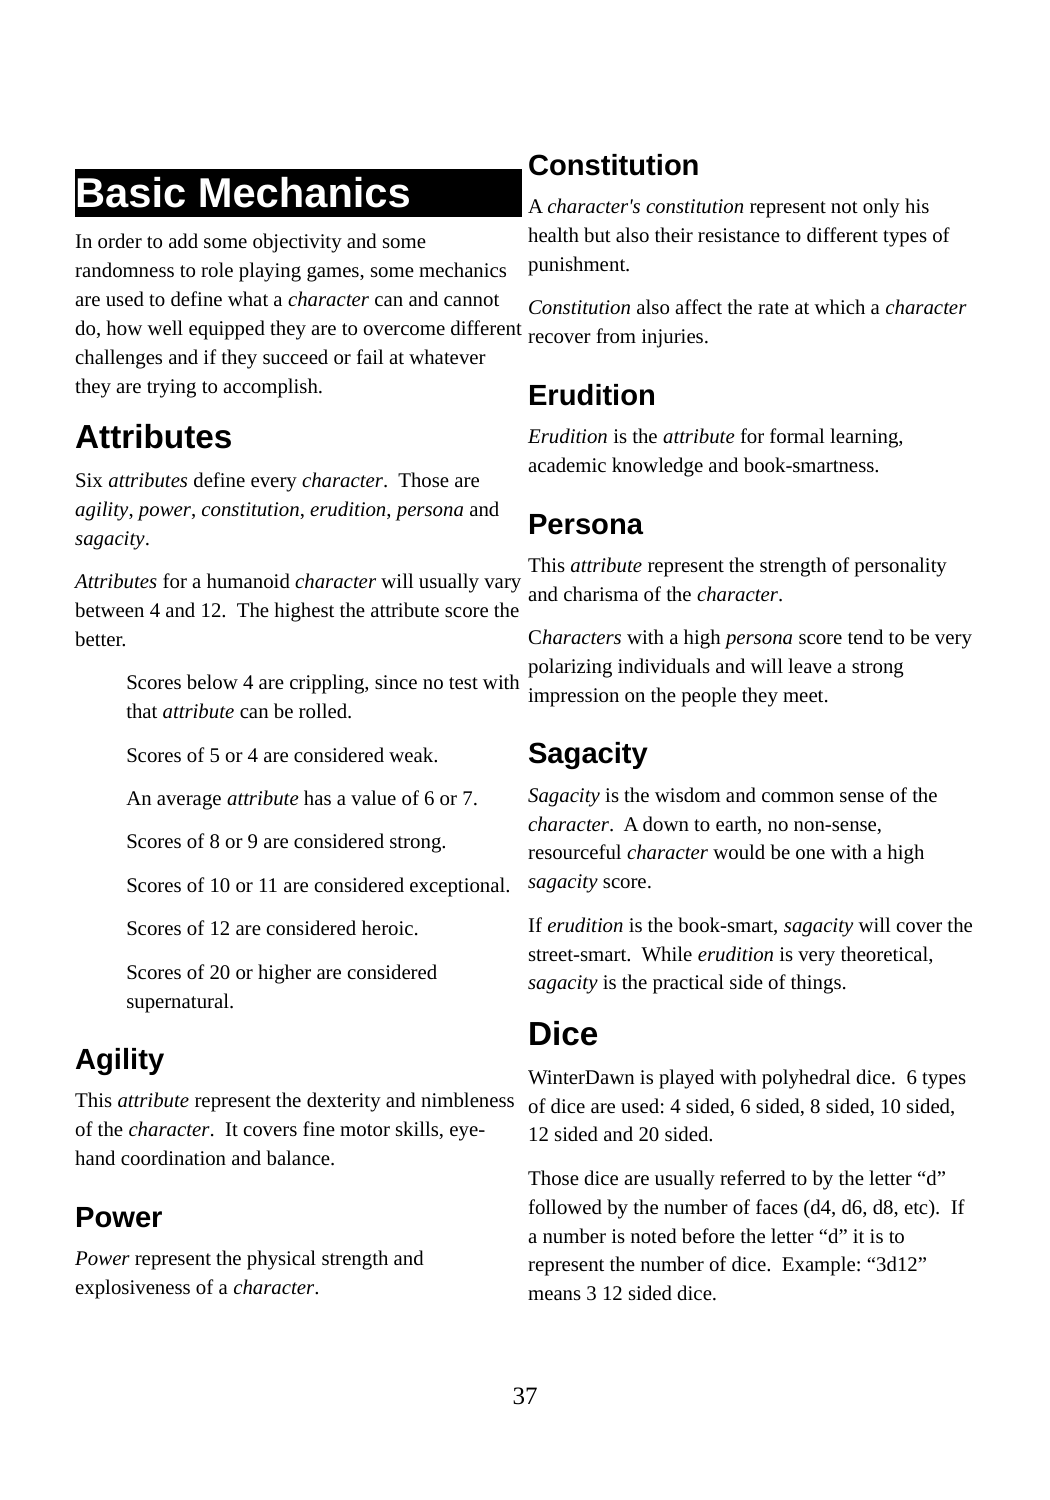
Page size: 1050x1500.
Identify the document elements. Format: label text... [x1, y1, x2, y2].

text A character's constitution represent not only his health but also their resistance to different types of punishment. [528, 194, 975, 276]
text Sagacity is the wisdom and common sense of the character. A down to earth, no non-sense, resourceful character would be one with a high sagacity score. [528, 783, 975, 893]
text Erudition is the attribute for formal learning, academic knowledge and book-smartness. [528, 424, 975, 477]
subtitle Dice [528, 1014, 975, 1052]
text This attribute represent the dexterity and nimbleness of the character. It covers fine motor skills, eye-hand coordination and balance. [75, 1088, 522, 1170]
text In order to add some objectivity and some randomness to role playing games, some mechanics are used to define what a character can and cannot do, how well equipped they are to overcome different challenges and if they succeed or fail at whatever they are trying to accomplish. [75, 229, 522, 398]
text Power represent the physical strength and explosiveness of a character. [75, 1246, 522, 1299]
subtitle Sagacity [528, 737, 975, 770]
text Scores below 4 are crippling, since no test with that attribute can be rolled. [126, 670, 522, 723]
text Scores of 20 or higher are considered supernatural. [126, 960, 522, 1013]
text Scores of 8 or 9 are considered strong. [126, 829, 522, 853]
text Scores of 5 or 4 are considered weak. [126, 742, 522, 767]
subtitle Basic Mechanics [75, 169, 522, 217]
text An average attribute has a value of 6 or 7. [126, 786, 522, 810]
subtitle Erudition [528, 378, 975, 411]
subtitle Power [75, 1200, 522, 1233]
subtitle Persona [528, 507, 975, 540]
text WinterDawn is played with polyhedral dice. 6 types of dice are used: 4 sided, 6 sided, 8 sided, 10 sided, 12 sided and 20 sided. [528, 1065, 975, 1146]
text Six attributes define every character. Those are agility, power, constitution, erudition, persona and sagacity. [75, 468, 522, 550]
subtitle Attributes [75, 417, 522, 455]
text Constitution also affect the rate at which a character recover from injuries. [528, 295, 975, 348]
subtitle Agility [75, 1042, 522, 1076]
text This attribute represent the strength of personality and charisma of the character. [528, 553, 975, 606]
text Those dice are usually referred to by the letter “d” followed by the number of faces (d4, d6, d8, etc). If a number is noted before the letter “d” it is to represent the number of dice. Example: “3d12” means 3 12 sided dice. [528, 1166, 975, 1305]
text Attributes for a humanoid character will usually vary between 4 and 12. The highest the attribute score the better. [75, 569, 522, 651]
subtitle Constitution [528, 148, 975, 182]
text Scores of 10 or 11 are considered exceptional. [126, 873, 522, 897]
text Scores of 12 are considered heroic. [126, 916, 522, 940]
text If erudition is the book-smart, sagacity will cover the street-smart. While erudition is very theoretical, sagacity is the practical side of things. [528, 913, 975, 994]
text Characters with a high persona score tend to be very polarizing individuals and will leave a strong impression on the people they meet. [528, 625, 975, 707]
